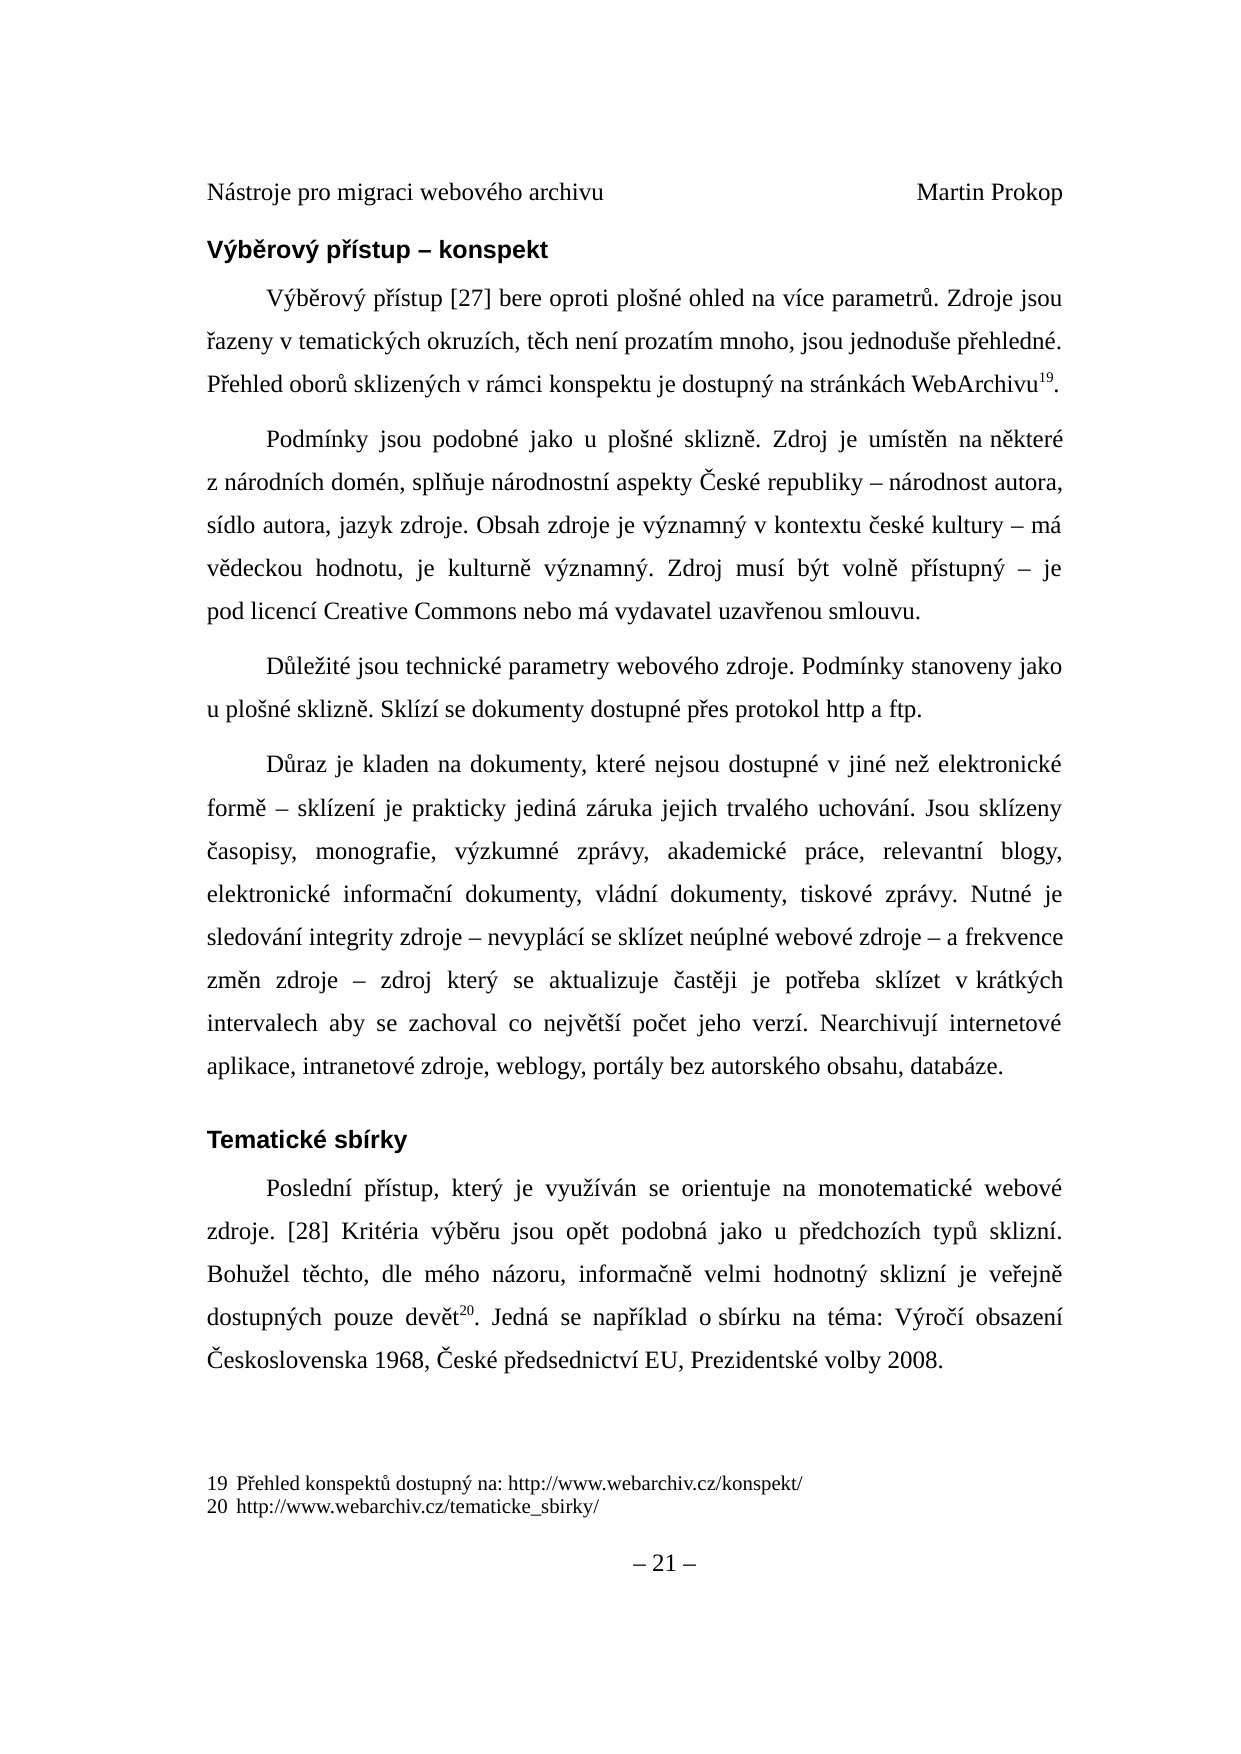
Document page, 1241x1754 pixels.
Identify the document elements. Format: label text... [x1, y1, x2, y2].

text Podmínky jsou podobné jako u plošné sklizně. Zdroj je umístěn na některé z národních domén, splňuje národnostní aspekty České republiky – národnost autora, sídlo autora, jazyk zdroje. Obsah zdroje je významný v kontextu české kultury – má vědeckou hodnotu, je kulturně významný. Zdroj musí být volně přístupný – je pod licencí Creative Commons nebo má vydavatel uzavřenou smlouvu. [207, 424, 1063, 625]
subtitle Výběrový přístup – konspekt [207, 235, 1063, 264]
text Výběrový přístup [27] bere oproti plošné ohled na více parametrů. Zdroje jsou řazeny v tematických okruzích, těch není prozatím mnoho, jsou jednoduše přehledné. Přehled oborů sklizených v rámci konspektu je dostupný na stránkách WebArchivu. [207, 283, 1063, 398]
subtitle Tematické sbírky [207, 1125, 1063, 1154]
text Důležité jsou technické parametry webového zdroje. Podmínky stanoveny jako u plošné sklizně. Sklízí se dokumenty dostupné přes protokol http a ftp. [207, 651, 1063, 723]
text Důraz je kladen na dokumenty, které nejsou dostupné v jiné než elektronické formě – sklízení je prakticky jediná záruka jejich trvalého uchování. Jsou sklízeny časopisy, monografie, výzkumné zprávy, akademické práce, relevantní blogy, elektronické informační dokumenty, vládní dokumenty, tiskové zprávy. Nutné je sledování integrity zdroje – nevyplácí se sklízet neúplné webové zdroje – a frekvence změn zdroje – zdroj který se aktualizuje častěji je potřeba sklízet v krátkých intervalech aby se zachoval co největší počet jeho verzí. Nearchivují internetové aplikace, intranetové zdroje, weblogy, portály bez autorského obsahu, databáze. [207, 749, 1063, 1080]
text http://www.webarchiv.cz/tematicke_sbirky/ [207, 1494, 1063, 1518]
text Poslední přístup, který je využíván se orientuje na monotematické webové zdroje. [28] Kritéria výběru jsou opět podobná jako u předchozích typů sklizní. Bohužel těchto, dle mého názoru, informačně velmi hodnotný sklizní je veřejně dostupných pouze devět. Jedná se například o sbírku na téma: Výročí obsazení Československa 1968, České předsednictví EU, Prezidentské volby 2008. [207, 1173, 1063, 1374]
text Přehled konspektů dostupný na: http://www.webarchiv.cz/konspekt/ [207, 1470, 1063, 1494]
